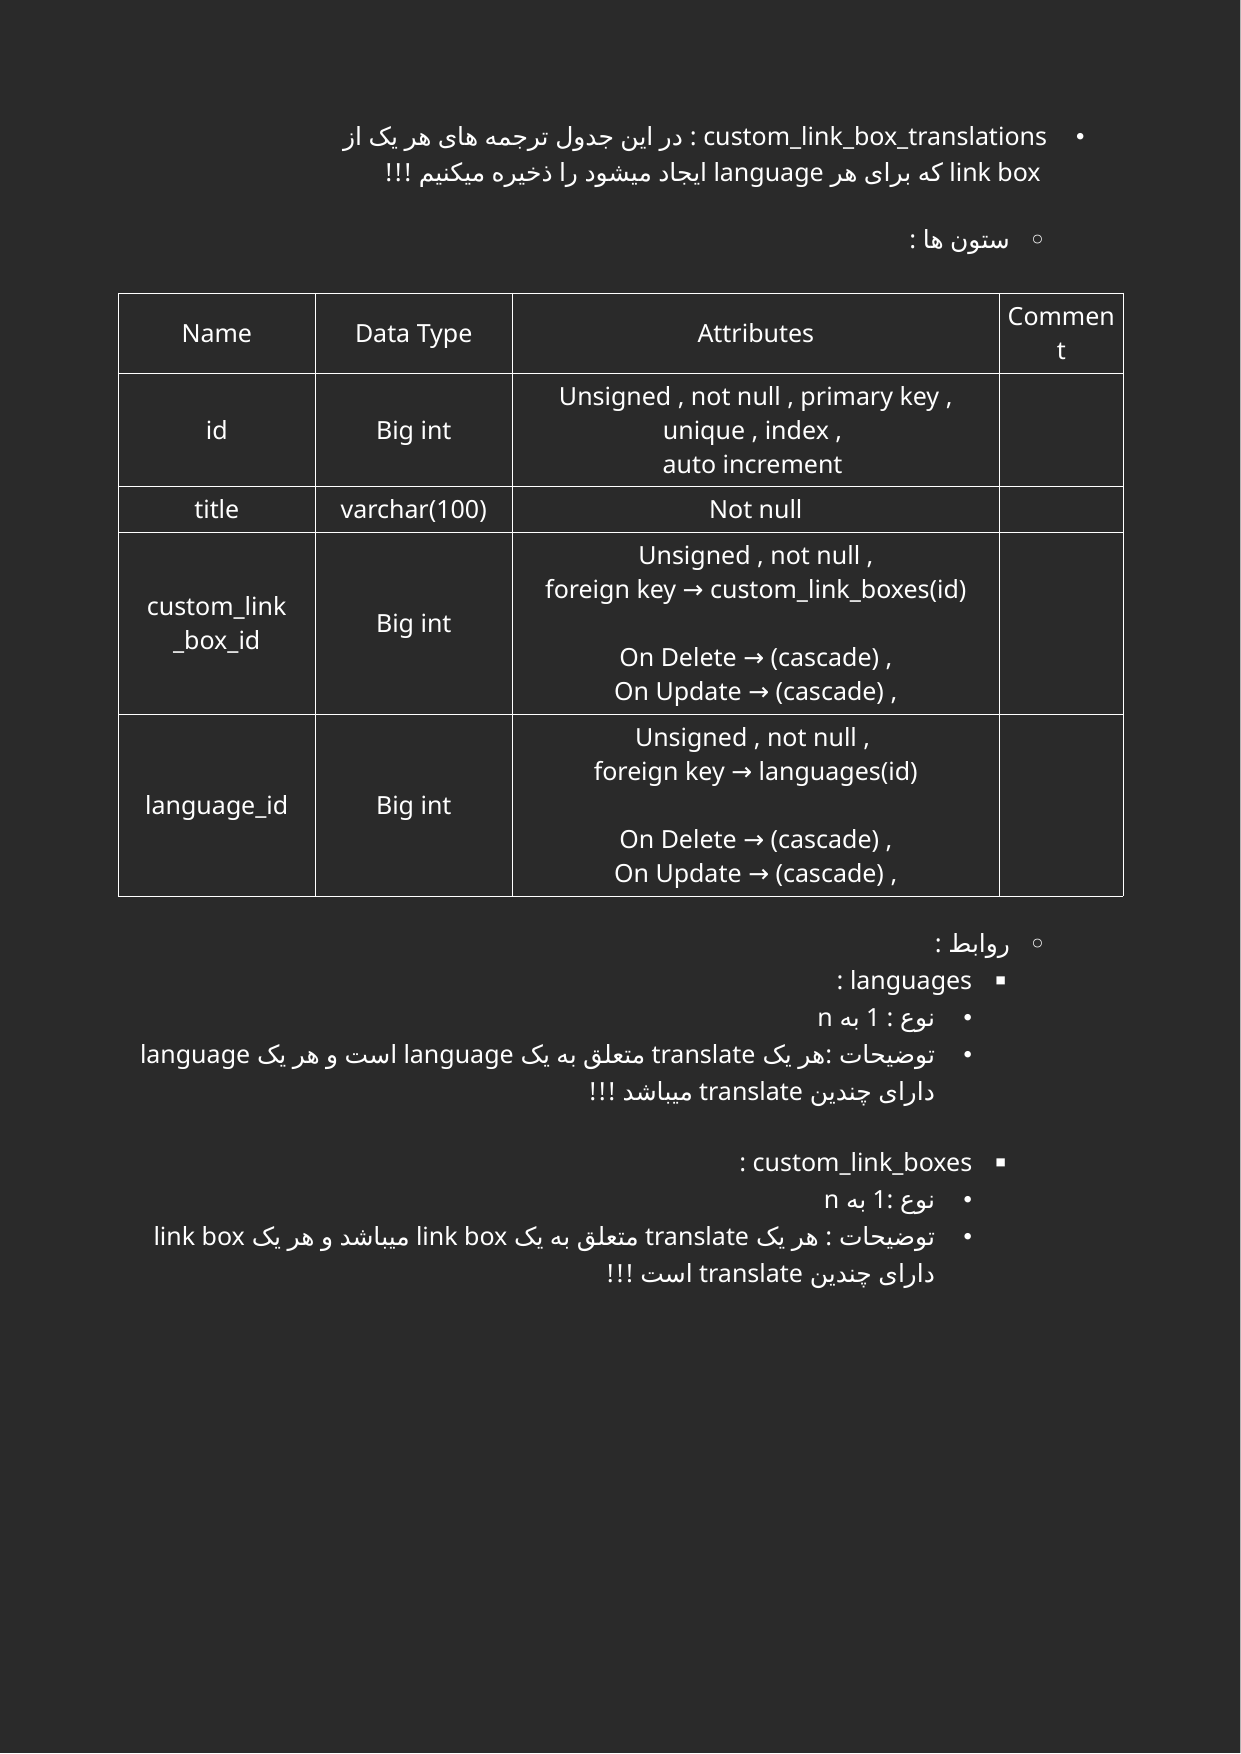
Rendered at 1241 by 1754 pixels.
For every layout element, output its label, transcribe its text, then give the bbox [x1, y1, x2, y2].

table_cell [1000, 533, 1123, 714]
table_cell Unsigned , not null , foreign key → custom_link_boxes(id) On Delete → (cascade) , On Update → (cascade) , [513, 533, 999, 714]
list custom_link_boxes : [118, 1144, 1010, 1181]
list نوع :‌ 1 به n [118, 999, 972, 1036]
table_header Comment [1000, 294, 1123, 372]
table_cell custom_link _box_id [119, 533, 315, 714]
table_header Attributes [513, 294, 999, 372]
table_header Name [119, 294, 315, 372]
list ستون ها :‌ [118, 226, 1047, 259]
list روابط :‌ [118, 930, 1047, 962]
table_cell Unsigned , not null , primary key , unique , index , auto increment [513, 374, 999, 486]
table_cell Unsigned , not null , foreign key → languages(id) On Delete → (cascade) , On Update → (cascade) , [513, 715, 999, 896]
list link box که برای هر language ایجاد میشود را ذخیره میکنیم !!! [118, 155, 1085, 192]
table_cell varchar(100) [316, 487, 512, 532]
table_cell Not null [513, 487, 999, 532]
list توضیحات :‌ هر یک translate متعلق به یک link box میباشد و هر یک link box دارای چندین translate است !!! [118, 1218, 972, 1292]
list نوع :‌1 به n [118, 1181, 972, 1218]
table_cell Big int [316, 374, 512, 486]
table_cell [1000, 715, 1123, 896]
table_cell [1000, 374, 1123, 486]
list توضیحات :هر یک translate متعلق به یک language است و هر یک language دارای چندین translate میباشد !!! [118, 1036, 972, 1110]
table_header Data Type [316, 294, 512, 372]
list custom_link_box_translations : در این جدول ترجمه های هر یک از [118, 118, 1085, 155]
table_cell id [119, 374, 315, 486]
table_cell Big int [316, 715, 512, 896]
list languages : [118, 962, 1010, 999]
table_cell Big int [316, 533, 512, 714]
table_cell [1000, 487, 1123, 532]
table_cell title [119, 487, 315, 532]
table_cell language_id [119, 715, 315, 896]
